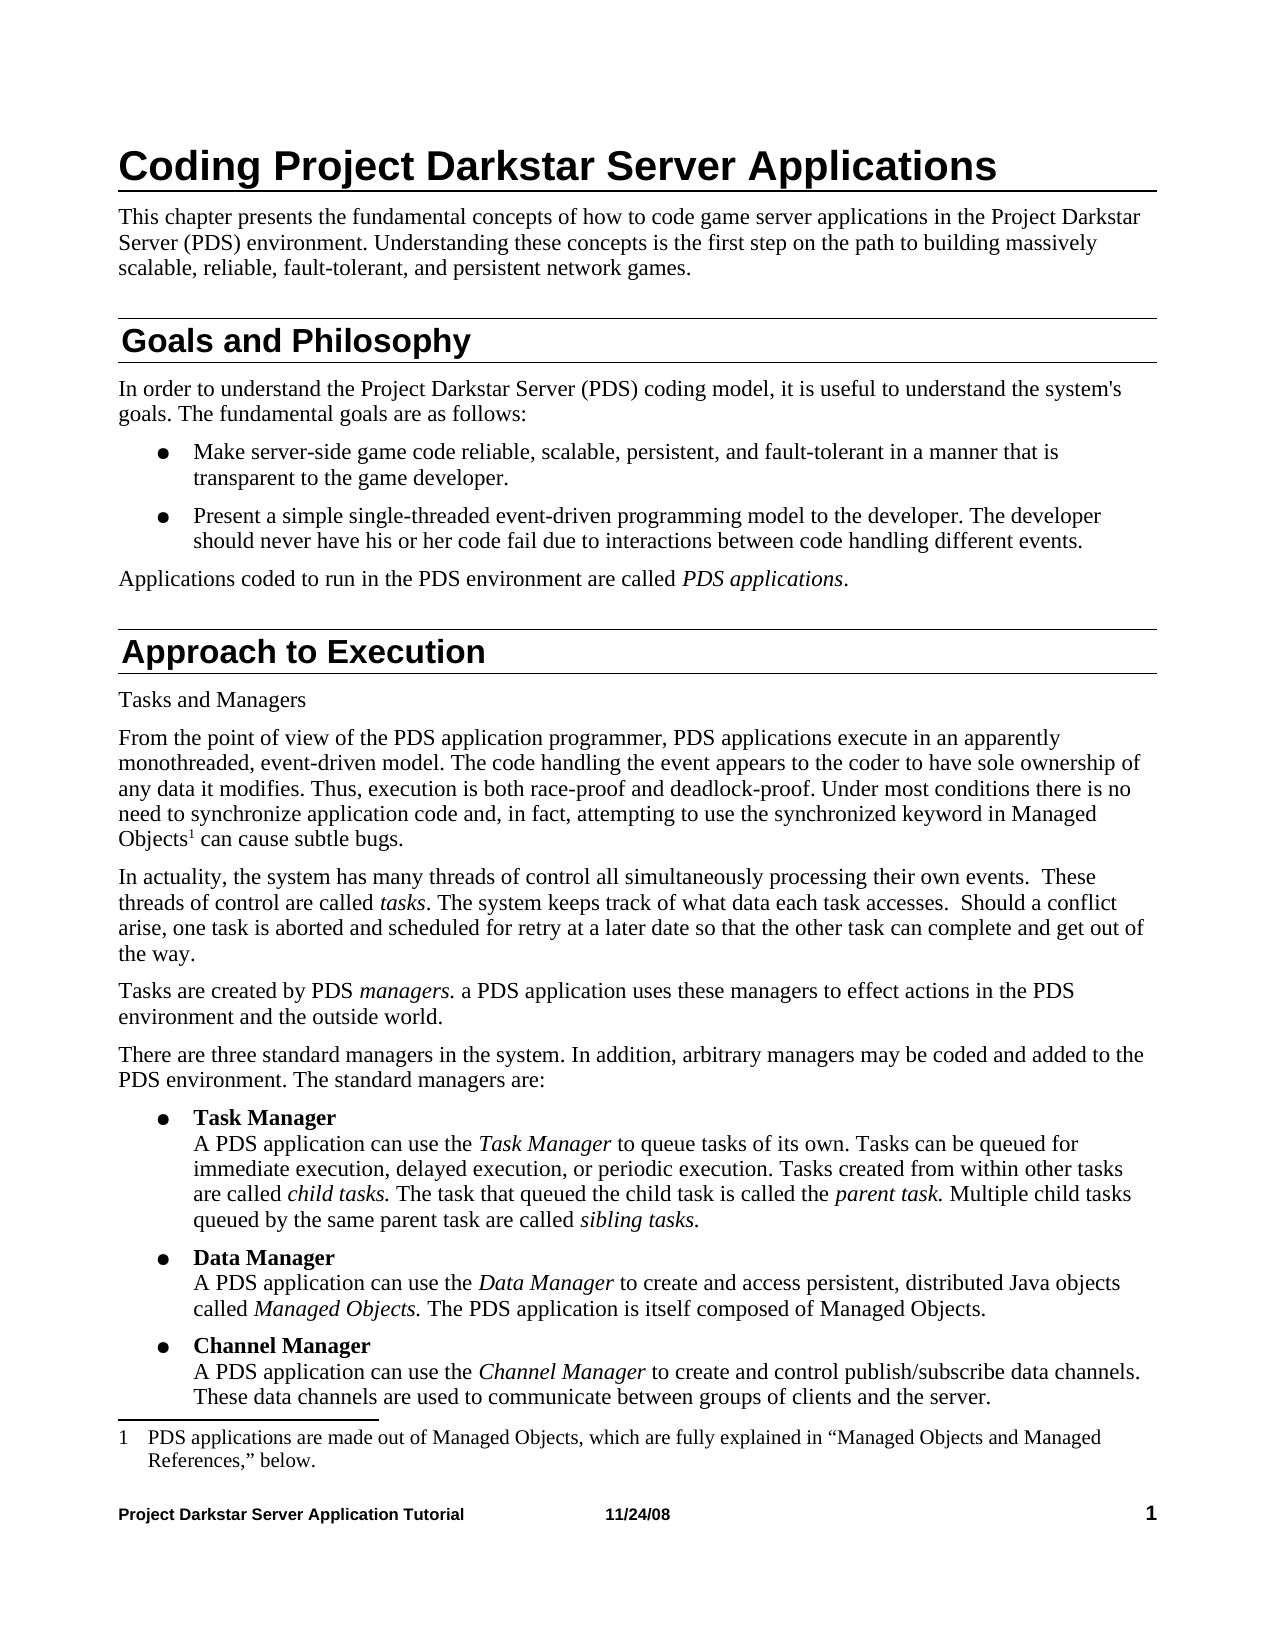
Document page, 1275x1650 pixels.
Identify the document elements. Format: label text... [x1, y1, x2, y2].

text Applications coded to run in the PDS environment are called PDS applications. [118, 566, 1157, 591]
text There are three standard managers in the system. In addition, arbitrary managers may be coded and added to the PDS environment. The standard managers are: [118, 1042, 1157, 1093]
text This chapter presents the fundamental concepts of how to code game server applications in the Project Darkstar Server (PDS) environment. Understanding these concepts is the first step on the path to building massively scalable, reliable, fault-tolerant, and persistent network games. [118, 204, 1157, 281]
text Tasks are created by PDS managers. a PDS application uses these managers to effect actions in the PDS environment and the outside world. [118, 978, 1157, 1029]
text In actuality, the system has many threads of control all simultaneously processing their own events. These threads of control are called tasks. The system keeps track of what data each task accesses. Should a conflict arise, one task is aborted and scheduled for retry at a later date so that the other task can complete and get out of the way. [118, 864, 1157, 966]
text From the point of view of the PDS application programmer, PDS applications execute in an apparently monothreaded, event-driven model. The code handling the event appears to the coder to have sole ownership of any data it modifies. Thus, execution is both race-proof and deadlock-proof. Under most conditions there is no need to synchronize application code and, in fact, attempting to use the synchronized keyword in Managed Objects can cause subtle bugs. [118, 725, 1157, 852]
list Make server-side game code reliable, scalable, persistent, and fault-tolerant in a manner that is transparent to the game developer. [156, 439, 1157, 490]
subtitle Goals and Philosophy [118, 319, 1157, 362]
text In order to understand the Project Darkstar Server (PDS) coding model, it is useful to understand the system's goals. The fundamental goals are as follows: [118, 376, 1157, 427]
text PDS applications are made out of Managed Objects, which are fully explained in “Managed Objects and Managed References,” below. [118, 1426, 1157, 1472]
list Present a simple single-threaded event-driven programming model to the developer. The developer should never have his or her code fail due to interactions between code handling different events. [156, 503, 1157, 553]
list Channel Manager A PDS application can use the Channel Manager to create and control publish/subscribe data channels. These data channels are used to communicate between groups of clients and the server. [156, 1333, 1157, 1410]
subtitle Approach to Execution [118, 630, 1157, 673]
list Task Manager A PDS application can use the Task Manager to queue tasks of its own. Tasks can be queued for immediate execution, delayed execution, or periodic execution. Tasks created from within other tasks are called child tasks. The task that queued the child task is called the parent task. Multiple child tasks queued by the same parent task are called sibling tasks. [156, 1105, 1157, 1232]
list Data Manager A PDS application can use the Data Manager to create and access persistent, distributed Java objects called Managed Objects. The PDS application is itself composed of Managed Objects. [156, 1245, 1157, 1321]
